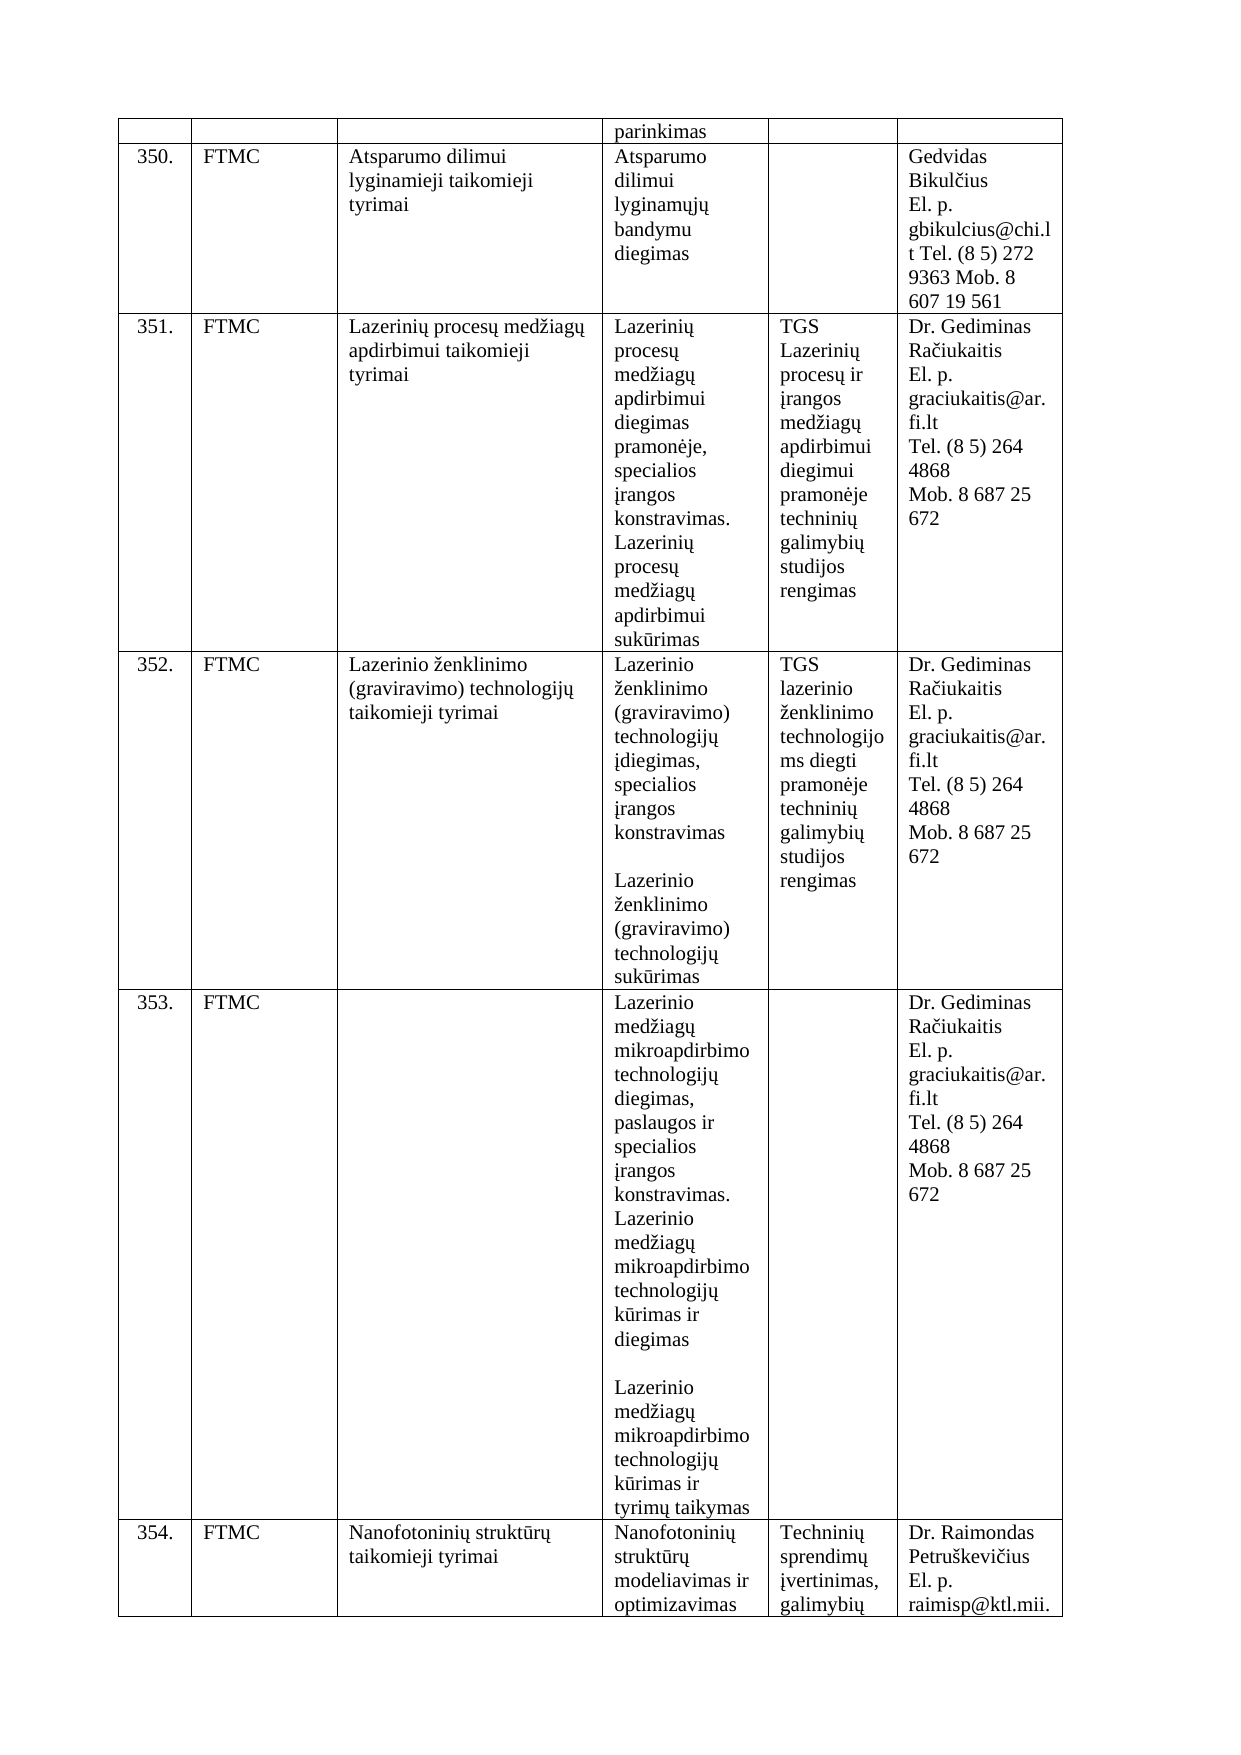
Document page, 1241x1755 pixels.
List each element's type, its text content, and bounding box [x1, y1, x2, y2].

table_cell FTMC [192, 990, 337, 1519]
table_cell Gedvidas Bikulčius El. p. gbikulcius@chi.lt Tel. (8 5) 272 9363 Mob. 8 607 19 561 [898, 144, 1062, 313]
table_cell parinkimas [603, 119, 768, 143]
table_cell Nanofotoninių struktūrų modeliavimas ir optimizavimas [603, 1520, 768, 1616]
table_cell [769, 144, 897, 313]
table_cell [119, 119, 191, 143]
table_cell 350. [119, 144, 191, 313]
table_cell TGS lazerinio ženklinimo technologijoms diegti pramonėje techninių galimybių studijos rengimas [769, 652, 897, 988]
table_cell Dr. Gediminas Račiukaitis El. p. graciukaitis@ar.fi.lt Tel. (8 5) 264 4868 Mob. 8 687 25 672 [898, 990, 1062, 1519]
table_cell Lazerinio medžiagų mikroapdirbimo technologijų diegimas, paslaugos ir specialios įrangos konstravimas. Lazerinio medžiagų mikroapdirbimo technologijų kūrimas ir diegimas Lazerinio medžiagų mikroapdirbimo technologijų kūrimas ir tyrimų taikymas [603, 990, 768, 1519]
table_cell FTMC [192, 314, 337, 651]
table_cell [192, 119, 337, 143]
table_cell Atsparumo dilimui lyginamieji taikomieji tyrimai [338, 144, 602, 313]
table_cell [769, 119, 897, 143]
table_cell [338, 990, 602, 1519]
table_cell FTMC [192, 1520, 337, 1616]
table_cell Nanofotoninių struktūrų taikomieji tyrimai [338, 1520, 602, 1616]
table_cell [769, 990, 897, 1519]
table_cell Techninių sprendimų įvertinimas, galimybių [769, 1520, 897, 1616]
table_cell 354. [119, 1520, 191, 1616]
table_cell Lazerinių procesų medžiagų apdirbimui taikomieji tyrimai [338, 314, 602, 651]
table_cell Lazerinių procesų medžiagų apdirbimui diegimas pramonėje, specialios įrangos konstravimas. Lazerinių procesų medžiagų apdirbimui sukūrimas [603, 314, 768, 651]
table_cell 353. [119, 990, 191, 1519]
table_cell [338, 119, 602, 143]
table_cell Dr. Gediminas Račiukaitis El. p. graciukaitis@ar.fi.lt Tel. (8 5) 264 4868 Mob. 8 687 25 672 [898, 652, 1062, 988]
table_cell Dr. Gediminas Račiukaitis El. p. graciukaitis@ar.fi.lt Tel. (8 5) 264 4868 Mob. 8 687 25 672 [898, 314, 1062, 651]
table_cell Atsparumo dilimui lyginamųjų bandymu diegimas [603, 144, 768, 313]
table_cell FTMC [192, 652, 337, 988]
table_cell TGS Lazerinių procesų ir įrangos medžiagų apdirbimui diegimui pramonėje techninių galimybių studijos rengimas [769, 314, 897, 651]
table_cell FTMC [192, 144, 337, 313]
table_cell 352. [119, 652, 191, 988]
table_cell 351. [119, 314, 191, 651]
table_cell Lazerinio ženklinimo (graviravimo) technologijų taikomieji tyrimai [338, 652, 602, 988]
table_cell Dr. Raimondas Petruškevičius El. p. raimisp@ktl.mii. [898, 1520, 1062, 1616]
table_cell Lazerinio ženklinimo (graviravimo) technologijų įdiegimas, specialios įrangos konstravimas Lazerinio ženklinimo (graviravimo) technologijų sukūrimas [603, 652, 768, 988]
